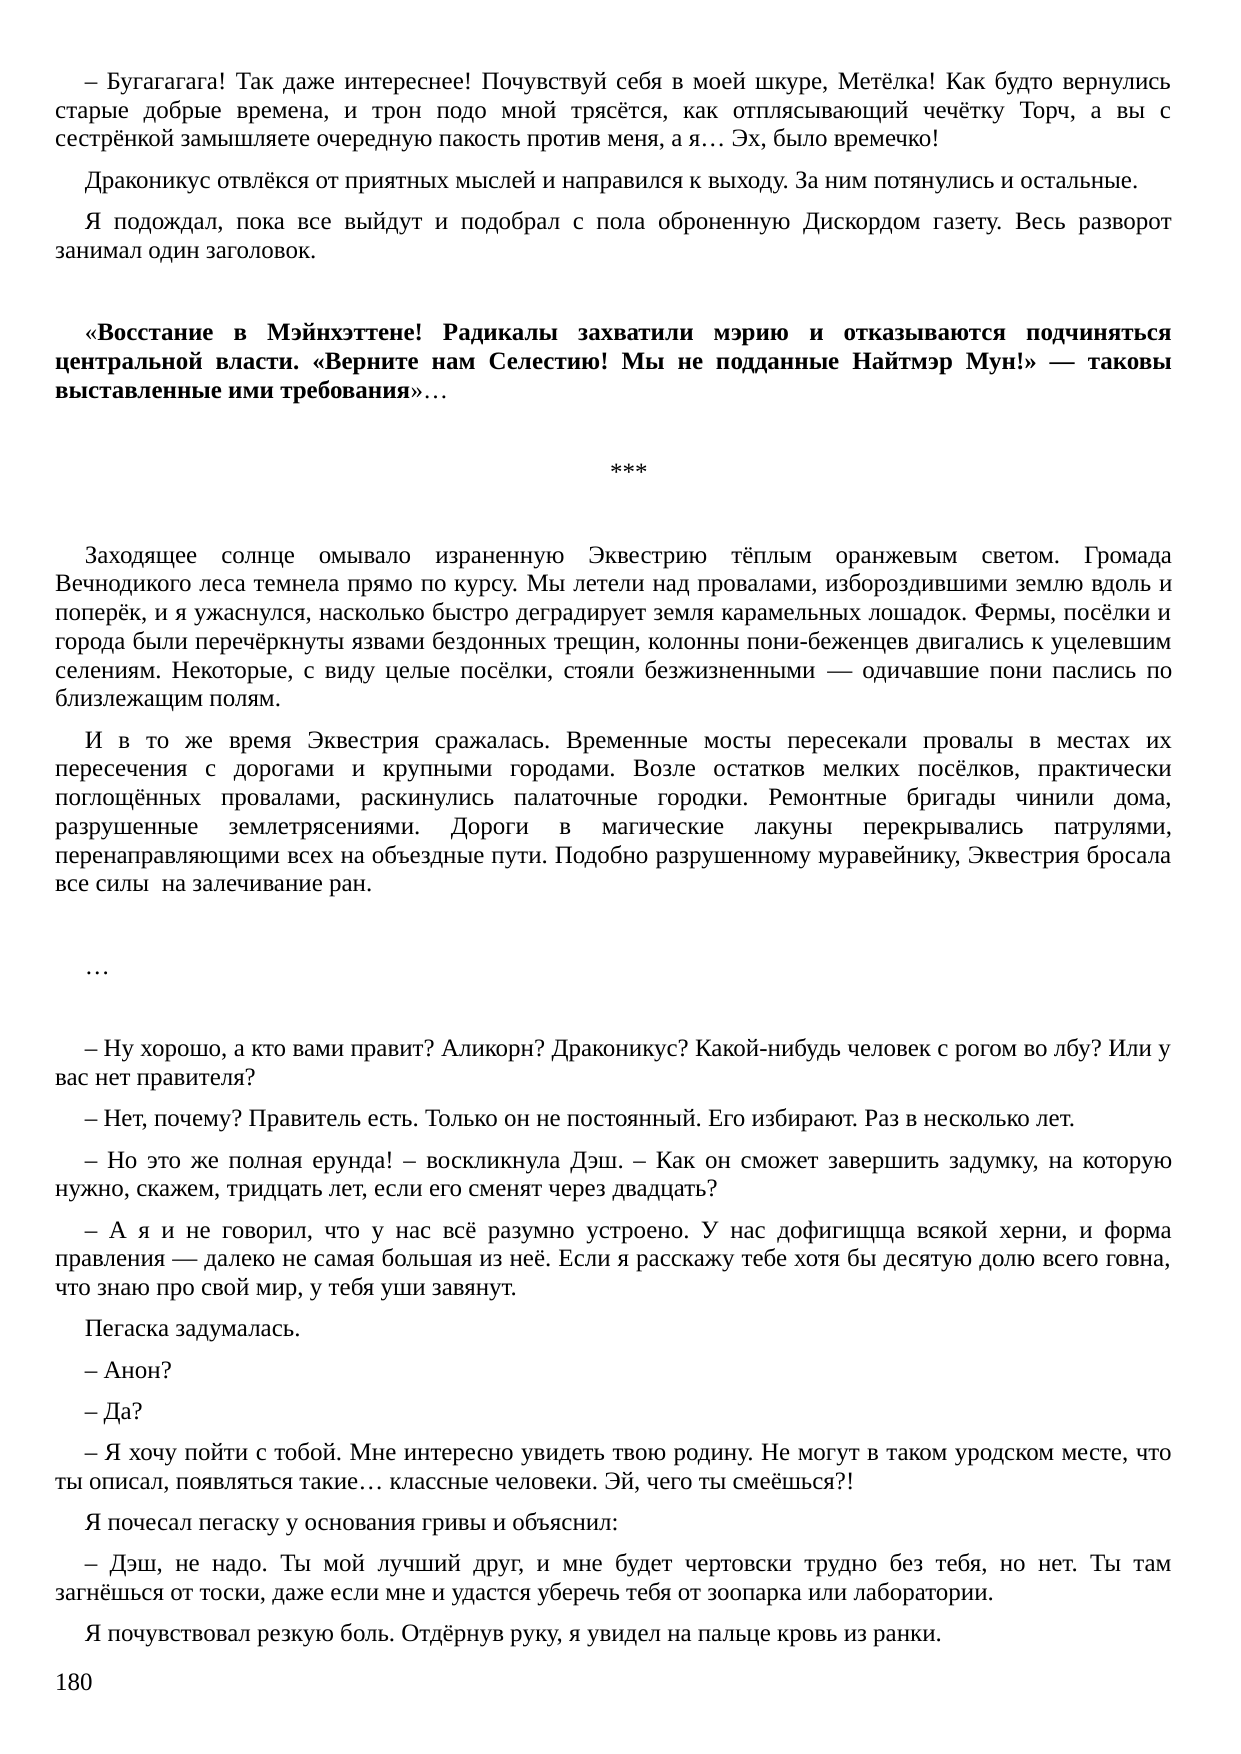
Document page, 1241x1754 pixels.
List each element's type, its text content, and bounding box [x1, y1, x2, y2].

text – Бугагагага! Так даже интереснее! Почувствуй себя в моей шкуре, Метёлка! Как будто вернулись старые добрые времена, и трон подо мной трясётся, как отплясывающий чечётку Торч, а вы с сестрёнкой замышляете очередную пакость против меня, а я… Эх, было времечко! [55, 66, 1173, 152]
text Драконикус отвлёкся от приятных мыслей и направился к выходу. За ним потянулись и остальные. [55, 165, 1173, 193]
text Я почувствовал резкую боль. Отдёрнув руку, я увидел на пальце кровь из ранки. [55, 1618, 1173, 1647]
text Я почесал пегаску у основания гривы и объяснил: [55, 1507, 1173, 1536]
text Пегаска задумалась. [55, 1313, 1173, 1342]
text … [55, 951, 1173, 980]
text И в то же время Эквестрия сражалась. Временные мосты пересекали провалы в местах их пересечения с дорогами и крупными городами. Возле остатков мелких посёлков, практически поглощённых провалами, раскинулись палаточные городки. Ремонтные бригады чинили дома, разрушенные землетрясениями. Дороги в магические лакуны перекрывались патрулями, перенаправляющими всех на объездные пути. Подобно разрушенному муравейнику, Эквестрия бросала все силы на залечивание ран. [55, 725, 1173, 897]
text – Дэш, не надо. Ты мой лучший друг, и мне будет чертовски трудно без тебя, но нет. Ты там загнёшься от тоски, даже если мне и удастся уберечь тебя от зоопарка или лаборатории. [55, 1548, 1173, 1606]
text – Анон? [55, 1355, 1173, 1383]
text – А я и не говорил, что у нас всё разумно устроено. У нас дофигищща всякой херни, и форма правления — далеко не самая большая из неё. Если я расскажу тебе хотя бы десятую долю всего говна, что знаю про свой мир, у тебя уши завянут. [55, 1215, 1173, 1301]
text – Нет, почему? Правитель есть. Только он не постоянный. Его избирают. Раз в несколько лет. [55, 1103, 1173, 1132]
text – Ну хорошо, а кто вами правит? Аликорн? Драконикус? Какой-нибудь человек с рогом во лбу? Или у вас нет правителя? [55, 1033, 1173, 1091]
text *** [55, 457, 1173, 486]
text – Я хочу пойти с тобой. Мне интересно увидеть твою родину. Не могут в таком уродском месте, что ты описал, появляться такие… классные человеки. Эй, чего ты смеёшься?! [55, 1437, 1173, 1495]
text Я подождал, пока все выйдут и подобрал с пола оброненную Дискордом газету. Весь разворот занимал один заголовок. [55, 206, 1173, 263]
text Заходящее солнце омывало израненную Эквестрию тёплым оранжевым светом. Громада Вечнодикого леса темнела прямо по курсу. Мы летели над провалами, избороздившими землю вдоль и поперёк, и я ужаснулся, насколько быстро деградирует земля карамельных лошадок. Фермы, посёлки и города были перечёркнуты язвами бездонных трещин, колонны пони-беженцев двигались к уцелевшим селениям. Некоторые, с виду целые посёлки, стояли безжизненными — одичавшие пони паслись по близлежащим полям. [55, 540, 1173, 712]
text – Да? [55, 1396, 1173, 1425]
text «Восстание в Мэйнхэттене! Радикалы захватили мэрию и отказываются подчиняться центральной власти. «Верните нам Селестию! Мы не подданные Найтмэр Мун!» — таковы выставленные ими требования»… [55, 317, 1173, 403]
text – Но это же полная ерунда! – воскликнула Дэш. – Как он сможет завершить задумку, на которую нужно, скажем, тридцать лет, если его сменят через двадцать? [55, 1145, 1173, 1202]
